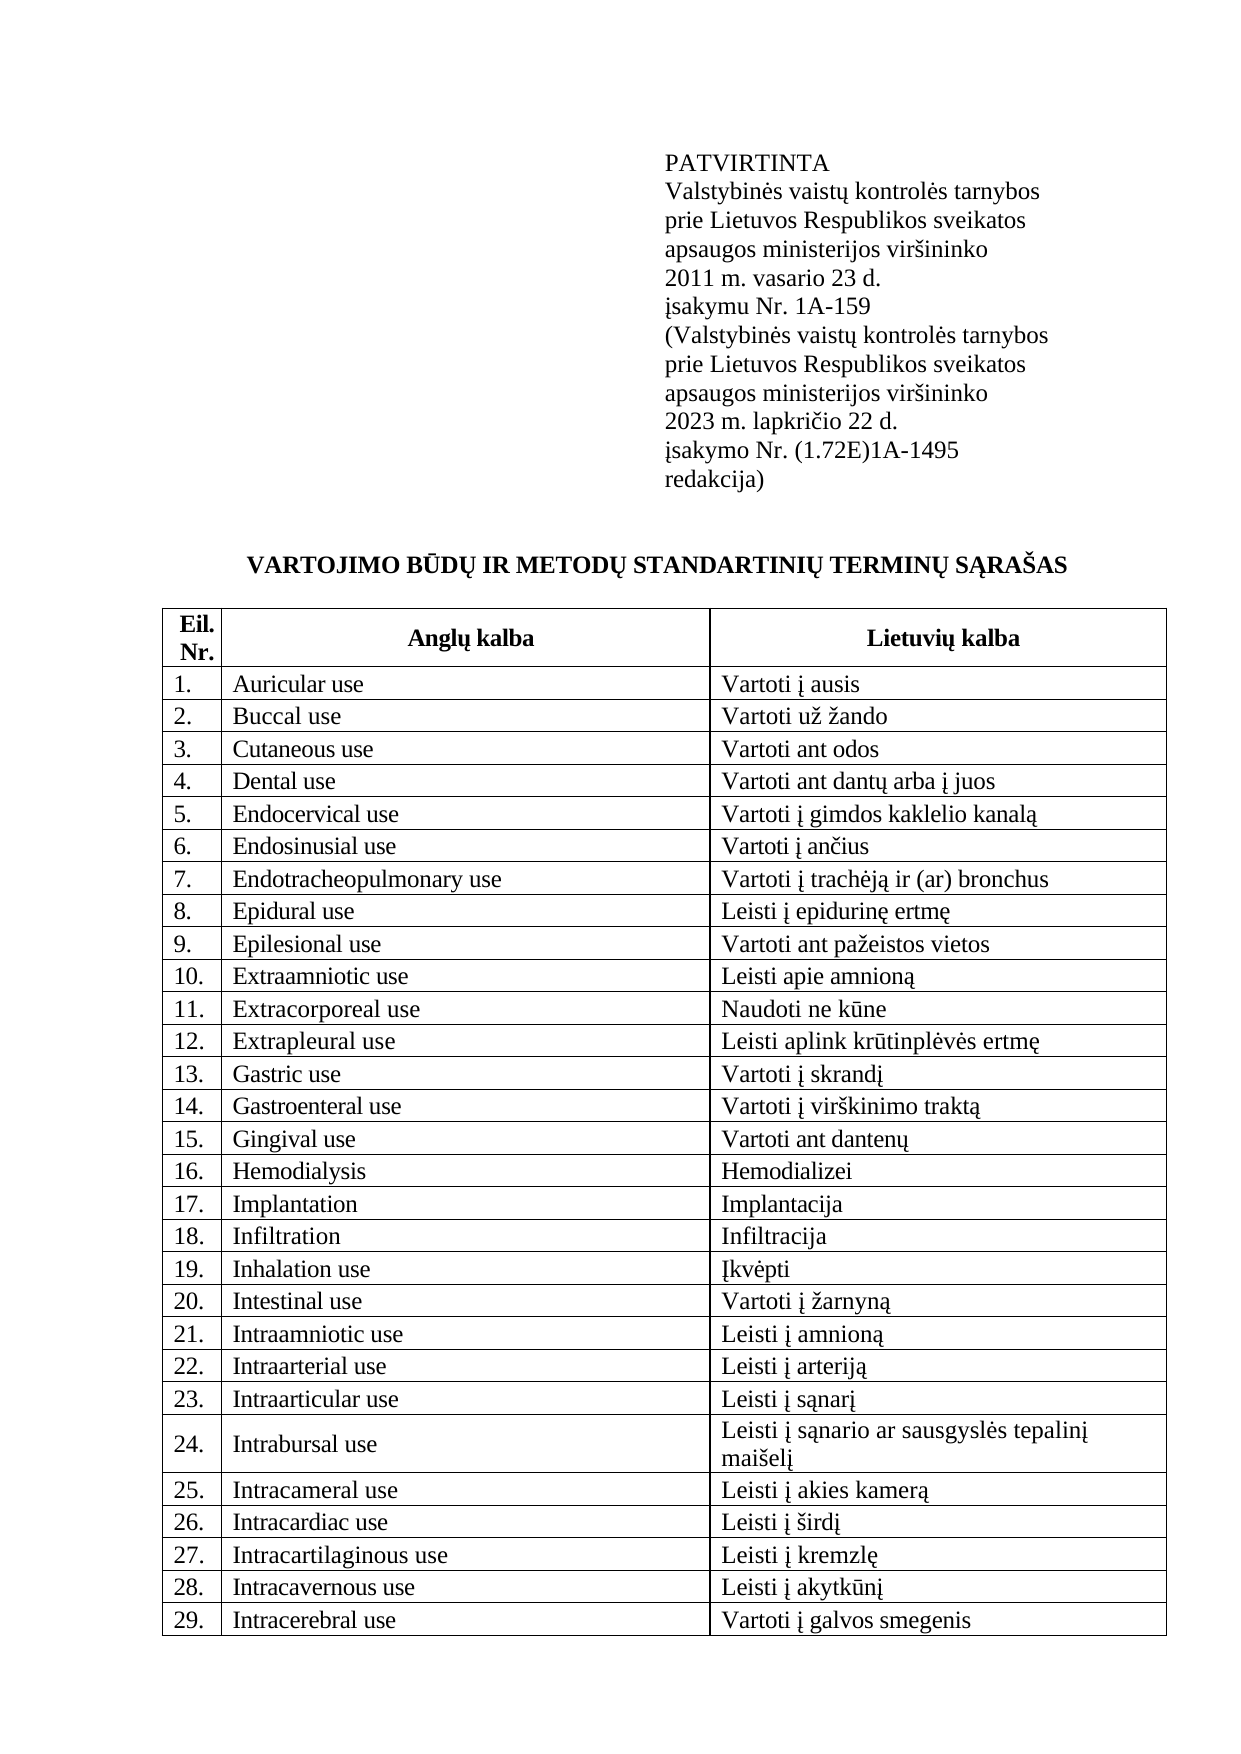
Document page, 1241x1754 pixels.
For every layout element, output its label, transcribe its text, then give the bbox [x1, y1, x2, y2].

table_cell 13. [163, 1057, 221, 1089]
table_cell Gingival use [222, 1122, 709, 1154]
table_cell Įkvėpti [711, 1252, 1166, 1284]
text prie Lietuvos Respublikos sveikatos [133, 349, 1181, 378]
table_cell Extrapleural use [222, 1025, 709, 1056]
table_cell Vartoti į žarnyną [711, 1285, 1166, 1316]
text įsakymo Nr. (1.72E)1A-1495 [133, 435, 1181, 464]
table_cell Intraarterial use [222, 1350, 709, 1381]
table_cell Intracardiac use [222, 1506, 709, 1537]
text įsakymu Nr. 1A-159 [133, 291, 1181, 320]
table_cell Leisti į epidurinę ertmę [711, 895, 1166, 926]
table_cell Leisti į sąnario ar sausgyslės tepalinį maišelį [711, 1415, 1166, 1472]
table_cell Vartoti į ausis [711, 667, 1166, 699]
table_cell 12. [163, 1025, 221, 1056]
table_cell Epidural use [222, 895, 709, 926]
table_cell 25. [163, 1473, 221, 1505]
table_cell Leisti apie amnioną [711, 960, 1166, 991]
table_cell Vartoti į gimdos kaklelio kanalą [711, 797, 1166, 829]
table_cell Vartoti ant odos [711, 732, 1166, 764]
table_cell Vartoti į trachėją ir (ar) bronchus [711, 862, 1166, 894]
table_cell 28. [163, 1571, 221, 1602]
table_cell Vartoti ant pažeistos vietos [711, 927, 1166, 959]
table_header Lietuvių kalba [711, 609, 1166, 666]
table_cell Endotracheopulmonary use [222, 862, 709, 894]
table_header Anglų kalba [222, 609, 709, 666]
table_cell Dental use [222, 765, 709, 796]
table_cell Intestinal use [222, 1285, 709, 1316]
text redakcija) [133, 464, 1181, 493]
table_cell Vartoti į galvos smegenis [711, 1603, 1166, 1635]
text PATVIRTINTA [133, 148, 1181, 176]
table_cell Naudoti ne kūne [711, 992, 1166, 1024]
table_cell 14. [163, 1090, 221, 1121]
table_cell Hemodializei [711, 1155, 1166, 1186]
table_cell Vartoti ant dantenų [711, 1122, 1166, 1154]
text apsaugos ministerijos viršininko [133, 234, 1181, 263]
text 2011 m. vasario 23 d. [133, 263, 1181, 291]
table_cell Extraamniotic use [222, 960, 709, 991]
table_cell 26. [163, 1506, 221, 1537]
table_cell Intracerebral use [222, 1603, 709, 1635]
table_cell Vartoti į virškinimo traktą [711, 1090, 1166, 1121]
table_cell Vartoti į ančius [711, 830, 1166, 861]
table_cell 8. [163, 895, 221, 926]
table_cell Hemodialysis [222, 1155, 709, 1186]
table_cell 24. [163, 1415, 221, 1472]
table_cell Leisti aplink krūtinplėvės ertmę [711, 1025, 1166, 1056]
table_cell 3. [163, 732, 221, 764]
table_cell Epilesional use [222, 927, 709, 959]
table_cell Inhalation use [222, 1252, 709, 1284]
table_cell Gastric use [222, 1057, 709, 1089]
text 2023 m. lapkričio 22 d. [133, 406, 1181, 435]
table_cell Intracavernous use [222, 1571, 709, 1602]
table_header Eil. Nr. [163, 609, 221, 666]
table_cell 10. [163, 960, 221, 991]
table_cell 19. [163, 1252, 221, 1284]
table_cell 11. [163, 992, 221, 1024]
text prie Lietuvos Respublikos sveikatos [133, 205, 1181, 234]
table_cell 17. [163, 1187, 221, 1219]
table_cell Infiltration [222, 1220, 709, 1251]
table_cell 21. [163, 1317, 221, 1349]
table_cell Intracartilaginous use [222, 1538, 709, 1570]
table_cell 4. [163, 765, 221, 796]
table_cell Extracorporeal use [222, 992, 709, 1024]
table_cell 1. [163, 667, 221, 699]
text VARTOJIMO BŪDŲ IR METODŲ STANDARTINIŲ TERMINŲ SĄRAŠAS [133, 550, 1181, 579]
table_cell Intrabursal use [222, 1415, 709, 1472]
table_cell Gastroenteral use [222, 1090, 709, 1121]
table_cell Infiltracija [711, 1220, 1166, 1251]
table_cell Implantation [222, 1187, 709, 1219]
table_cell 16. [163, 1155, 221, 1186]
table_cell 20. [163, 1285, 221, 1316]
table_cell 23. [163, 1382, 221, 1414]
table_cell 29. [163, 1603, 221, 1635]
table_cell Leisti į arteriją [711, 1350, 1166, 1381]
table_cell Cutaneous use [222, 732, 709, 764]
table_cell Endocervical use [222, 797, 709, 829]
table_cell 18. [163, 1220, 221, 1251]
table_cell 2. [163, 700, 221, 731]
table_cell Intracameral use [222, 1473, 709, 1505]
table_cell 5. [163, 797, 221, 829]
table_cell Vartoti į skrandį [711, 1057, 1166, 1089]
table_cell Auricular use [222, 667, 709, 699]
table_cell 22. [163, 1350, 221, 1381]
table_cell 9. [163, 927, 221, 959]
table_cell Vartoti ant dantų arba į juos [711, 765, 1166, 796]
table_cell Intraarticular use [222, 1382, 709, 1414]
text Valstybinės vaistų kontrolės tarnybos [133, 176, 1181, 205]
table_cell 27. [163, 1538, 221, 1570]
table_cell Implantacija [711, 1187, 1166, 1219]
table_cell Endosinusial use [222, 830, 709, 861]
table_cell 7. [163, 862, 221, 894]
table_cell Leisti į akies kamerą [711, 1473, 1166, 1505]
table_cell Vartoti už žando [711, 700, 1166, 731]
table_cell Buccal use [222, 700, 709, 731]
table_cell Leisti į kremzlę [711, 1538, 1166, 1570]
text apsaugos ministerijos viršininko [133, 378, 1181, 406]
table_cell 15. [163, 1122, 221, 1154]
table_cell Leisti į akytkūnį [711, 1571, 1166, 1602]
table_cell 6. [163, 830, 221, 861]
table_cell Intraamniotic use [222, 1317, 709, 1349]
table_cell Leisti į širdį [711, 1506, 1166, 1537]
table_cell Leisti į amnioną [711, 1317, 1166, 1349]
table_cell Leisti į sąnarį [711, 1382, 1166, 1414]
text (Valstybinės vaistų kontrolės tarnybos [133, 320, 1181, 349]
